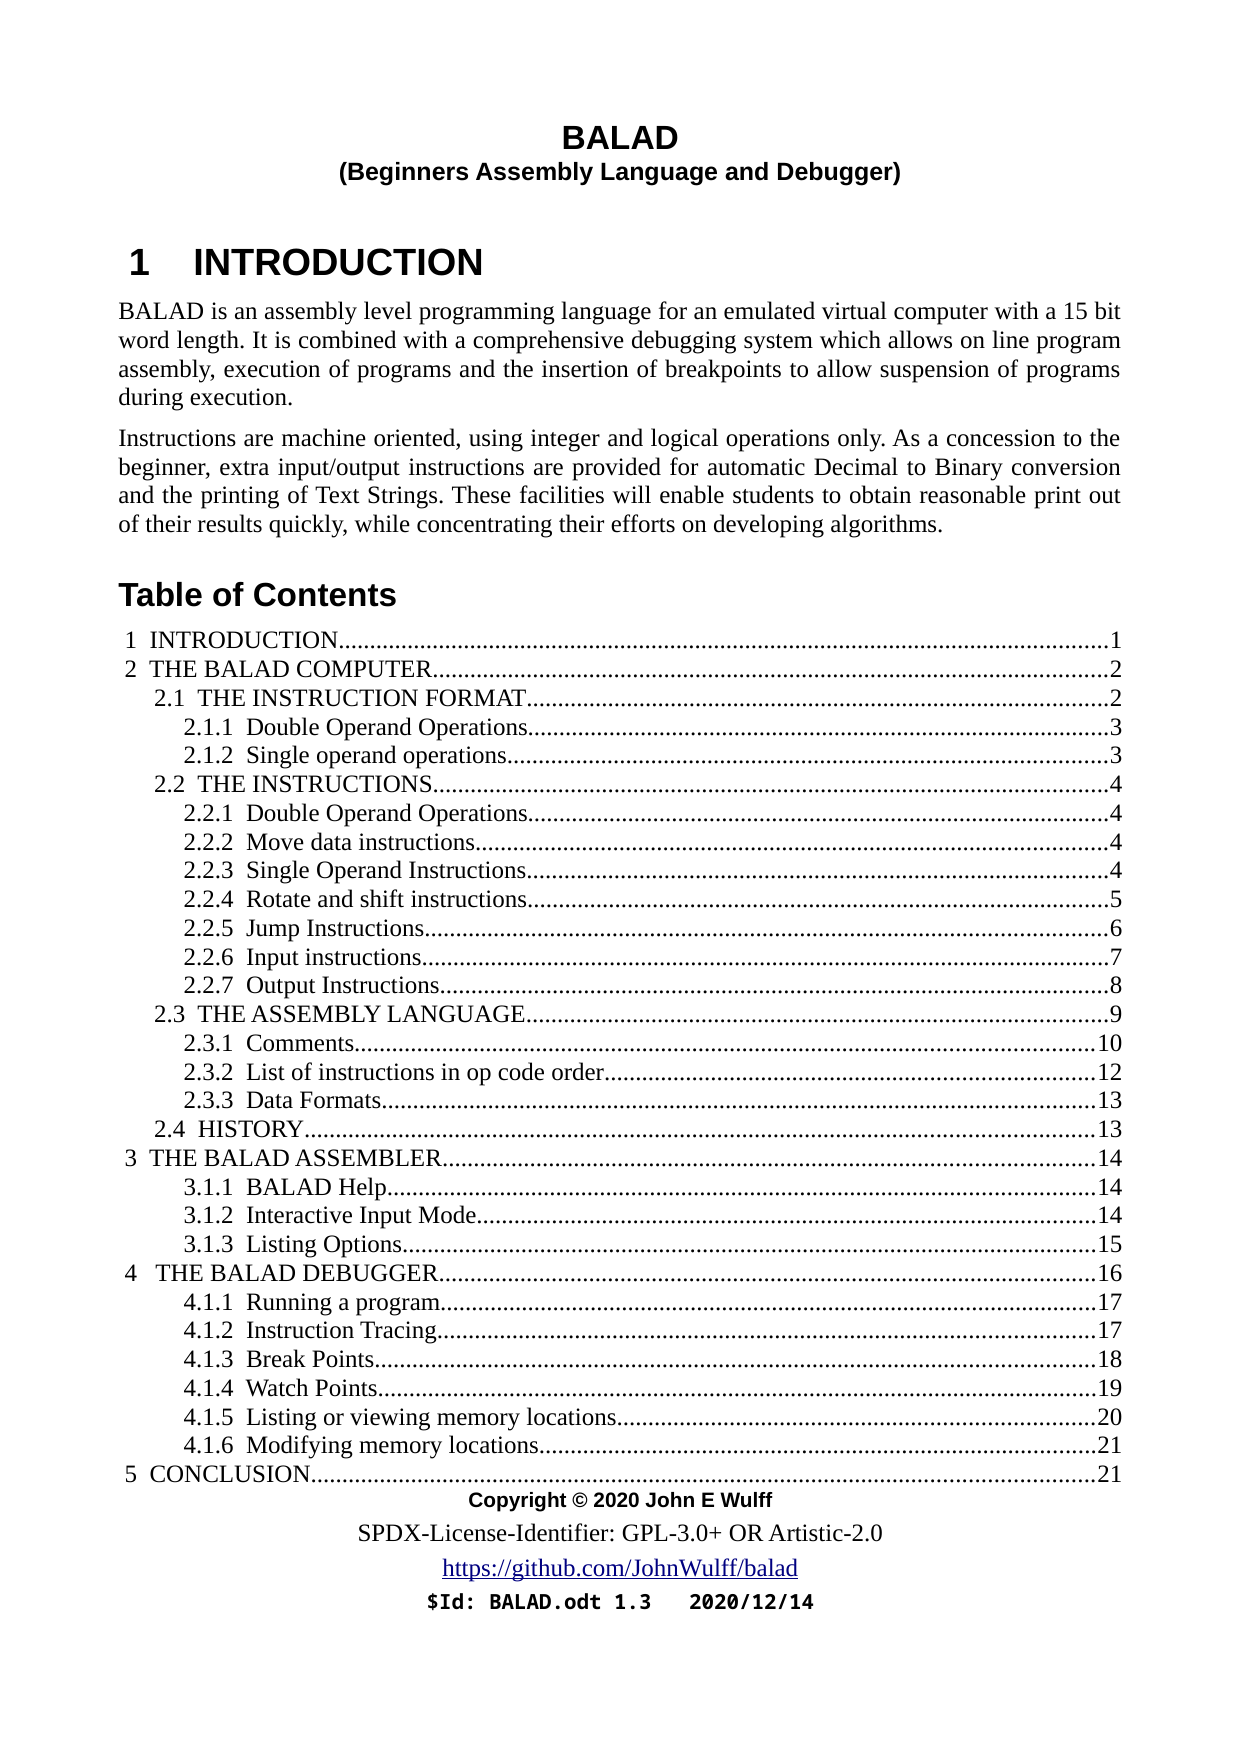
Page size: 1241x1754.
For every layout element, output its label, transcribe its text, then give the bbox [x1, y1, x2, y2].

text 2.1.2 Single operand operations 3 [177, 741, 1122, 769]
text 4.1.1 Running a program 17 [177, 1287, 1122, 1316]
text 2.4 HISTORY 13 [148, 1114, 1122, 1143]
text 4.1.2 Instruction Tracing 17 [177, 1316, 1122, 1344]
text 3.1.2 Interactive Input Mode 14 [177, 1201, 1122, 1229]
text 2.3.2 List of instructions in op code order 12 [177, 1057, 1122, 1086]
text https://github.com/JohnWulff/balad [118, 1553, 1122, 1581]
text 1 INTRODUCTION 1 [118, 626, 1122, 654]
text 2 THE BALAD COMPUTER 2 [118, 654, 1122, 683]
text 4 THE BALAD DEBUGGER 16 [118, 1258, 1122, 1287]
text 2.3.1 Comments 10 [177, 1028, 1122, 1057]
text 2.2.2 Move data instructions 4 [177, 827, 1122, 856]
text 2.2.6 Input instructions 7 [177, 942, 1122, 971]
text Instructions are machine oriented, using integer and logical operations only. As a concession to the beginner, extra input/output instructions are provided for automatic Decimal to Binary conversion and the printing of Text Strings. These facilities will enable students to obtain reasonable print out of their results quickly, while concentrating their efforts on developing algorithms. [118, 423, 1122, 538]
text 4.1.3 Break Points 18 [177, 1344, 1122, 1373]
text 3 THE BALAD ASSEMBLER 14 [118, 1143, 1122, 1172]
text BALAD is an assembly level programming language for an emulated virtual computer with a 15 bit word length. It is combined with a comprehensive debugging system which allows on line program assembly, execution of programs and the insertion of breakpoints to allow suspension of programs during execution. [118, 296, 1122, 411]
text 3.1.1 BALAD Help 14 [177, 1172, 1122, 1201]
text Copyright © 2020 John E Wulff [118, 1488, 1122, 1512]
subtitle INTRODUCTION [118, 240, 1122, 284]
text 2.2.3 Single Operand Instructions 4 [177, 856, 1122, 884]
text 2.2.5 Jump Instructions 6 [177, 913, 1122, 942]
text 2.2 THE INSTRUCTIONS 4 [148, 769, 1122, 798]
text 2.2.4 Rotate and shift instructions 5 [177, 884, 1122, 913]
text SPDX-License-Identifier: GPL-3.0+ OR Artistic-2.0 [118, 1518, 1122, 1547]
text 2.2.7 Output Instructions 8 [177, 971, 1122, 999]
text 2.3.3 Data Formats 13 [177, 1086, 1122, 1114]
text $Id: BALAD.odt 1.3 2020/12/14 [118, 1587, 1122, 1616]
text 4.1.5 Listing or viewing memory locations 20 [177, 1402, 1122, 1431]
text 2.2.1 Double Operand Operations 4 [177, 798, 1122, 827]
text 2.3 THE ASSEMBLY LANGUAGE 9 [148, 999, 1122, 1028]
text 3.1.3 Listing Options 15 [177, 1229, 1122, 1258]
text 2.1 THE INSTRUCTION FORMAT 2 [148, 683, 1122, 712]
subtitle Table of Contents [118, 575, 1122, 613]
text 4.1.6 Modifying memory locations 21 [177, 1431, 1122, 1459]
text 5 CONCLUSION 21 [118, 1459, 1122, 1488]
text 2.1.1 Double Operand Operations 3 [177, 712, 1122, 741]
text 4.1.4 Watch Points 19 [177, 1373, 1122, 1402]
